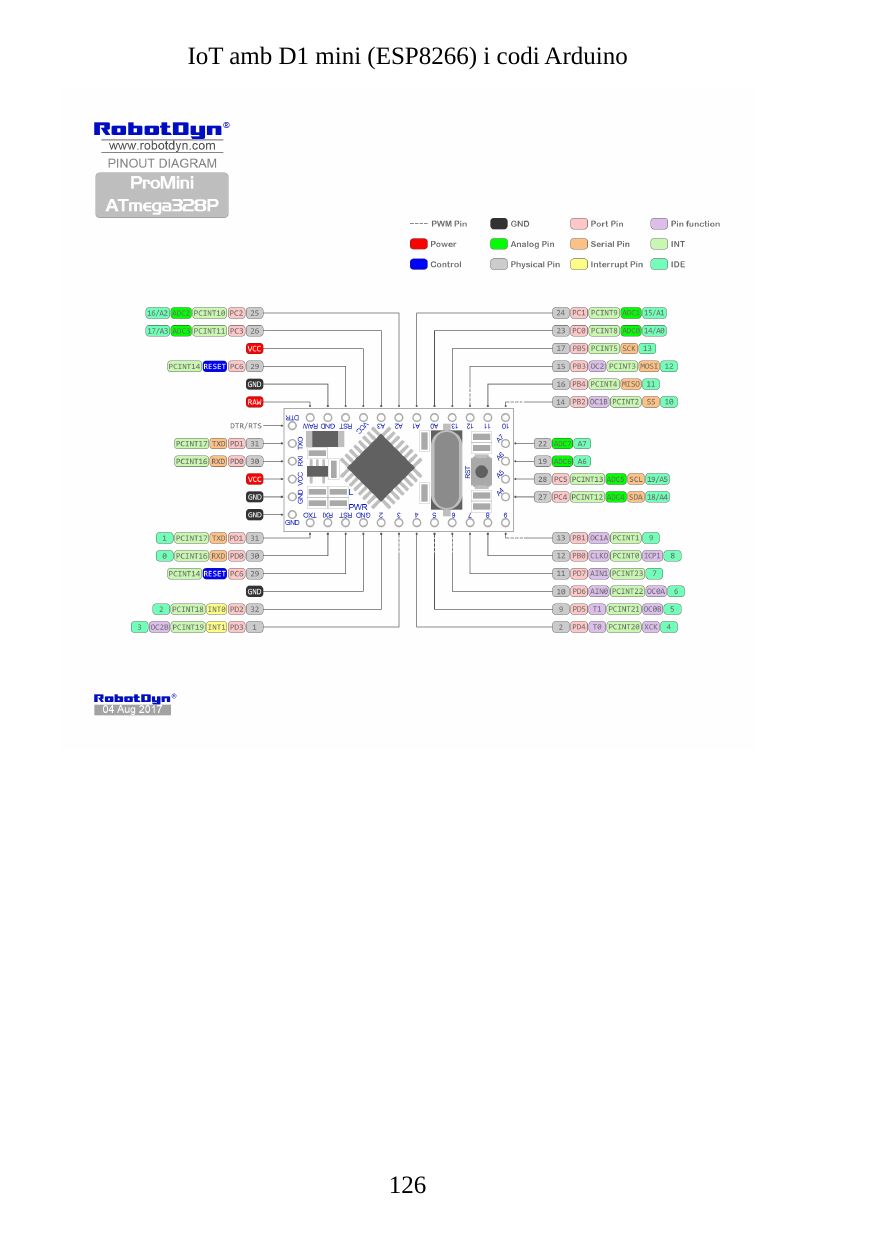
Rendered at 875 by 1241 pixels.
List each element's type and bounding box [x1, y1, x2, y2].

picture [59, 87, 756, 750]
